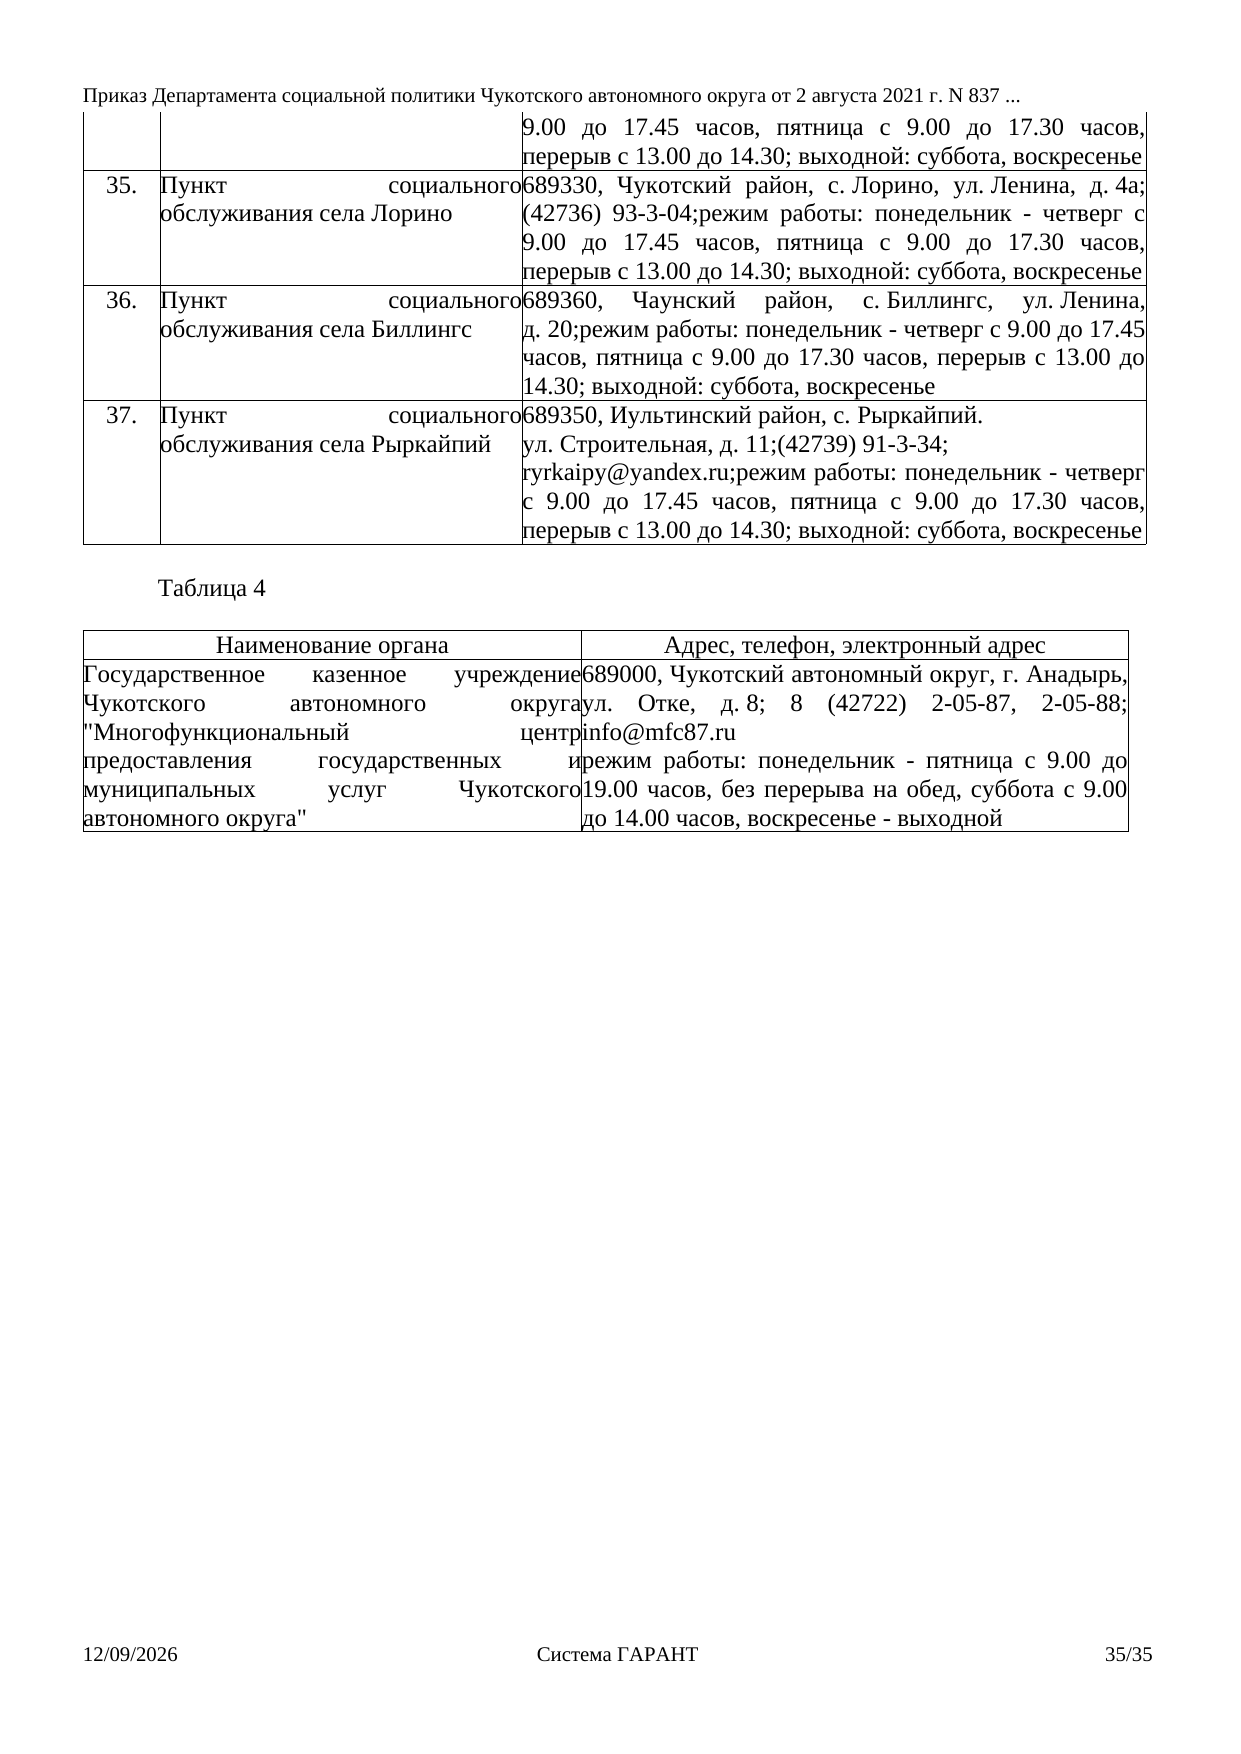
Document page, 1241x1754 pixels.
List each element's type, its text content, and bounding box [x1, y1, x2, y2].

table_cell [84, 112, 160, 170]
table_cell Пункт социального обслуживания села Лорино [161, 171, 522, 285]
table_cell Государственное казенное учреждение Чукотского автономного округа "Многофункциональный центр предоставления государственных и муниципальных услуг Чукотского автономного округа" [84, 660, 581, 831]
table_cell 689360, Чаунский район, с. Биллингс, ул. Ленина, д. 20;режим работы: понедельник - четверг с 9.00 до 17.45 часов, пятница с 9.00 до 17.30 часов, перерыв с 13.00 до 14.30; выходной: суббота, воскресенье [523, 286, 1146, 400]
table_cell 37. [84, 401, 160, 544]
table_cell 36. [84, 286, 160, 400]
table_cell 689350, Иультинский район, с. Рыркайпий. ул. Строительная, д. 11;(42739) 91-3-34; ryrkaipy@yandex.ru;режим работы: понедельник - четверг с 9.00 до 17.45 часов, пятница с 9.00 до 17.30 часов, перерыв с 13.00 до 14.30; выходной: суббота, воскресенье [523, 401, 1146, 544]
table_cell Пункт социального обслуживания села Биллингс [161, 286, 522, 400]
table_cell 689000, Чукотский автономный округ, г. Анадырь, ул. Отке, д. 8; 8 (42722) 2-05-87, 2-05-88; info@mfc87.ru режим работы: понедельник - пятница с 9.00 до 19.00 часов, без перерыва на обед, суббота с 9.00 до 14.00 часов, воскресенье - выходной [582, 660, 1128, 831]
table_cell 35. [84, 171, 160, 285]
table_cell Пункт социального обслуживания села Рыркайпий [161, 401, 522, 544]
table_cell 9.00 до 17.45 часов, пятница с 9.00 до 17.30 часов, перерыв с 13.00 до 14.30; выходной: суббота, воскресенье [523, 112, 1146, 170]
table_header Адрес, телефон, электронный адрес [582, 631, 1128, 659]
table_cell 689330, Чукотский район, с. Лорино, ул. Ленина, д. 4а;(42736) 93-3-04;режим работы: понедельник - четверг с 9.00 до 17.45 часов, пятница с 9.00 до 17.30 часов, перерыв с 13.00 до 14.30; выходной: суббота, воскресенье [523, 171, 1146, 285]
table_header Наименование органа [84, 631, 581, 659]
text Таблица 4 [83, 573, 1157, 601]
table_cell [161, 112, 522, 170]
